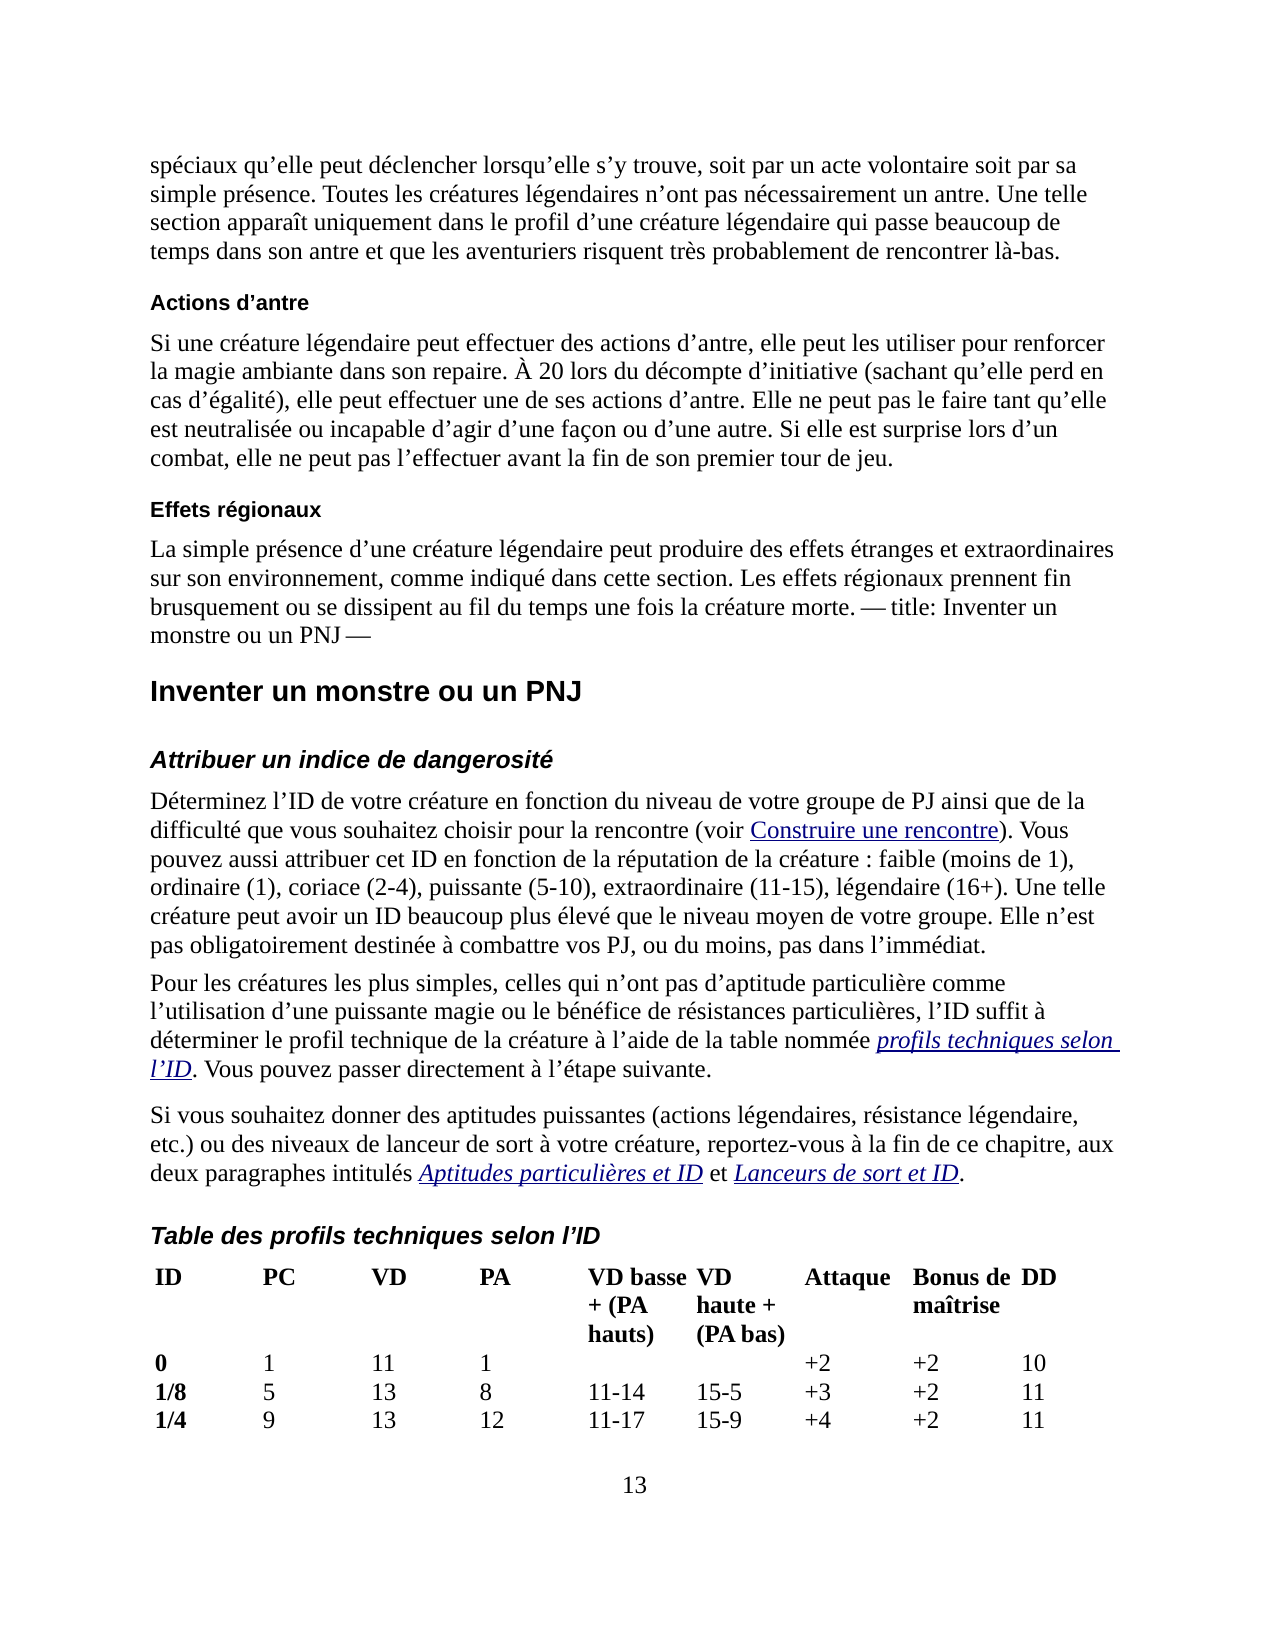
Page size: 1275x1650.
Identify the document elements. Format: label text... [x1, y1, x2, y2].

table_header VD basse + (PA hauts) [583, 1262, 692, 1348]
text La simple présence d’une créature légendaire peut produire des effets étranges et extraordinaires sur son environnement, comme indiqué dans cette section. Les effets régionaux prennent fin brusquement ou se dissipent au fil du temps une fois la créature morte. — title: Inventer un monstre ou un PNJ — [150, 534, 1125, 649]
table_cell +2 [908, 1406, 1017, 1434]
subtitle Attribuer un indice de dangerosité [150, 745, 1125, 774]
table_header VD [367, 1262, 475, 1348]
table_cell +4 [800, 1406, 908, 1434]
table_cell +2 [908, 1377, 1017, 1406]
table_cell 11 [367, 1348, 475, 1377]
table_cell 13 [367, 1406, 475, 1434]
table_cell +2 [800, 1348, 908, 1377]
table_cell 12 [475, 1406, 583, 1434]
table_header PC [258, 1262, 367, 1348]
table_cell 8 [475, 1377, 583, 1406]
subtitle Effets régionaux [150, 496, 1125, 522]
table_cell 11 [1017, 1406, 1125, 1434]
table_cell 13 [367, 1377, 475, 1406]
table_cell 1/8 [150, 1377, 258, 1406]
table_cell 11 [1017, 1377, 1125, 1406]
table_cell +3 [800, 1377, 908, 1406]
table_header VD haute + (PA bas) [692, 1262, 800, 1348]
text spéciaux qu’elle peut déclencher lorsqu’elle s’y trouve, soit par un acte volontaire soit par sa simple présence. Toutes les créatures légendaires n’ont pas nécessairement un antre. Une telle section apparaît uniquement dans le profil d’une créature légendaire qui passe beaucoup de temps dans son antre et que les aventuriers risquent très probablement de rencontrer là-bas. [150, 150, 1125, 265]
table_cell 15-9 [692, 1406, 800, 1434]
table_cell 11-17 [583, 1406, 692, 1434]
table_cell 1 [258, 1348, 367, 1377]
subtitle Actions d’antre [150, 290, 1125, 315]
table_cell [583, 1348, 692, 1377]
table_header DD [1017, 1262, 1125, 1348]
subtitle Table des profils techniques selon l’ID [150, 1221, 1125, 1249]
table_cell 5 [258, 1377, 367, 1406]
text Pour les créatures les plus simples, celles qui n’ont pas d’aptitude particulière comme l’utilisation d’une puissante magie ou le bénéfice de résistances particulières, l’ID suffit à déterminer le profil technique de la créature à l’aide de la table nommée profils techniques selon l’ID. Vous pouvez passer directement à l’étape suivante. [150, 968, 1125, 1083]
table_cell 1/4 [150, 1406, 258, 1434]
text Déterminez l’ID de votre créature en fonction du niveau de votre groupe de PJ ainsi que de la difficulté que vous souhaitez choisir pour la rencontre (voir Construire une rencontre). Vous pouvez aussi attribuer cet ID en fonction de la réputation de la créature : faible (moins de 1), ordinaire (1), coriace (2-4), puissante (5-10), extraordinaire (11-15), légendaire (16+). Une telle créature peut avoir un ID beaucoup plus élevé que le niveau moyen de votre groupe. Elle n’est pas obligatoirement destinée à combattre vos PJ, ou du moins, pas dans l’immédiat. [150, 786, 1125, 959]
table_cell 0 [150, 1348, 258, 1377]
table_header ID [150, 1262, 258, 1348]
subtitle Inventer un monstre ou un PNJ [150, 674, 1125, 708]
table_header Attaque [800, 1262, 908, 1348]
table_cell 1 [475, 1348, 583, 1377]
text Si vous souhaitez donner des aptitudes puissantes (actions légendaires, résistance légendaire, etc.) ou des niveaux de lanceur de sort à votre créature, reportez-vous à la fin de ce chapitre, aux deux paragraphes intitulés Aptitudes particulières et ID et Lanceurs de sort et ID. [150, 1101, 1125, 1187]
table_cell 11-14 [583, 1377, 692, 1406]
table_cell 10 [1017, 1348, 1125, 1377]
text Si une créature légendaire peut effectuer des actions d’antre, elle peut les utiliser pour renforcer la magie ambiante dans son repaire. À 20 lors du décompte d’initiative (sachant qu’elle perd en cas d’égalité), elle peut effectuer une de ses actions d’antre. Elle ne peut pas le faire tant qu’elle est neutralisée ou incapable d’agir d’une façon ou d’une autre. Si elle est surprise lors d’un combat, elle ne peut pas l’effectuer avant la fin de son premier tour de jeu. [150, 328, 1125, 471]
table_cell 15-5 [692, 1377, 800, 1406]
table_header PA [475, 1262, 583, 1348]
table_cell [692, 1348, 800, 1377]
table_header Bonus de maîtrise [908, 1262, 1017, 1348]
table_cell 9 [258, 1406, 367, 1434]
table_cell +2 [908, 1348, 1017, 1377]
